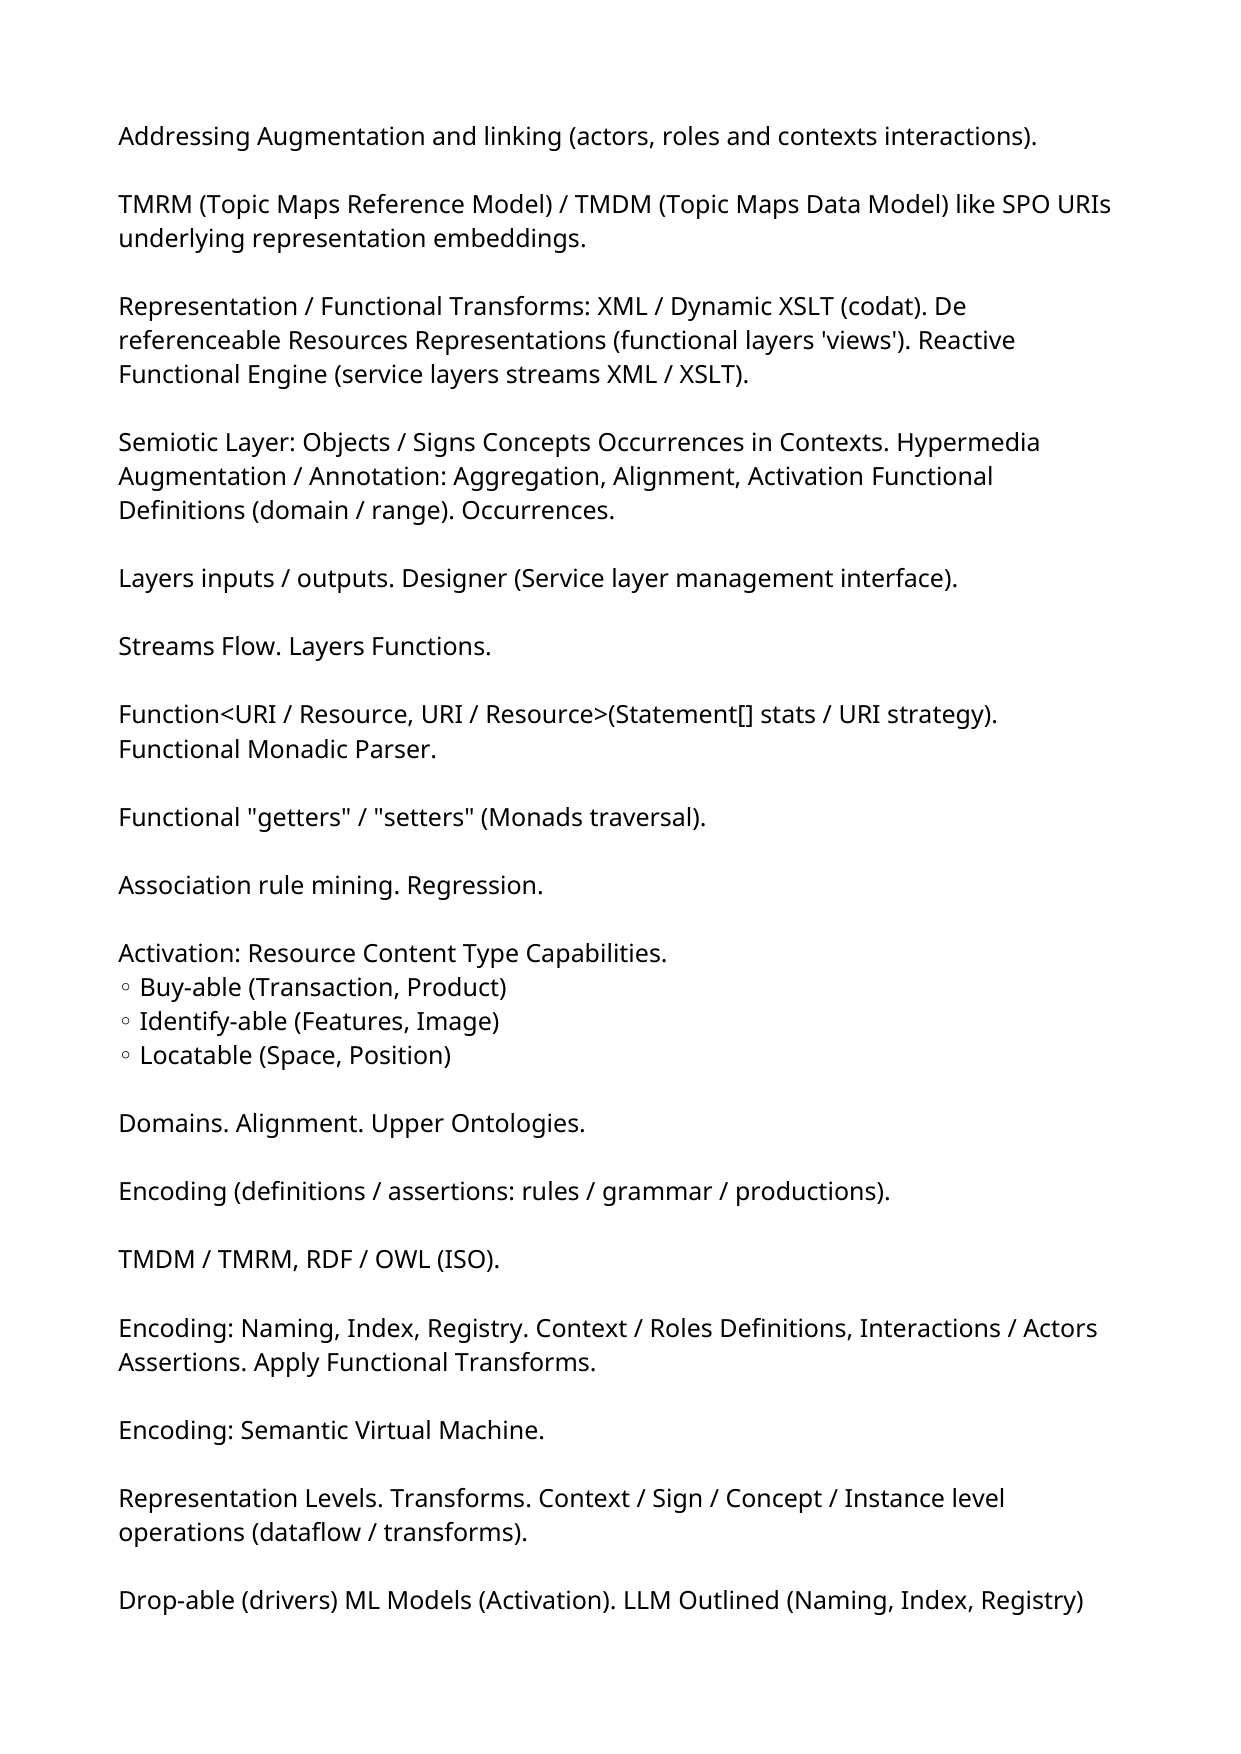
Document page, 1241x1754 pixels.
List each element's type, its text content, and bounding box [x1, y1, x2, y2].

text TMRM (Topic Maps Reference Model) / TMDM (Topic Maps Data Model) like SPO URIs underlying representation embeddings. [118, 186, 1122, 254]
text Domains. Alignment. Upper Ontologies. [118, 1106, 1122, 1140]
text Streams Flow. Layers Functions. [118, 629, 1122, 663]
text ◦ Locatable (Space, Position) [118, 1038, 1122, 1072]
text Functional Monadic Parser. [118, 731, 1122, 765]
text Layers inputs / outputs. Designer (Service layer management interface). [118, 561, 1122, 595]
text Semiotic Layer: Objects / Signs Concepts Occurrences in Contexts. Hypermedia Augmentation / Annotation: Aggregation, Alignment, Activation Functional Definitions (domain / range). Occurrences. [118, 425, 1122, 527]
text Activation: Resource Content Type Capabilities. [118, 936, 1122, 970]
text ◦ Identify-able (Features, Image) [118, 1004, 1122, 1038]
text Encoding (definitions / assertions: rules / grammar / productions). [118, 1174, 1122, 1208]
text TMDM / TMRM, RDF / OWL (ISO). [118, 1242, 1122, 1276]
text ◦ Buy-able (Transaction, Product) [118, 970, 1122, 1004]
text Association rule mining. Regression. [118, 867, 1122, 902]
text Encoding: Naming, Index, Registry. Context / Roles Definitions, Interactions / Actors Assertions. Apply Functional Transforms. [118, 1310, 1122, 1378]
text Drop-able (drivers) ML Models (Activation). LLM Outlined (Naming, Index, Registry) [118, 1583, 1122, 1617]
text Functional "getters" / "setters" (Monads traversal). [118, 799, 1122, 833]
text Representation / Functional Transforms: XML / Dynamic XSLT (codat). De referenceable Resources Representations (functional layers 'views'). Reactive Functional Engine (service layers streams XML / XSLT). [118, 288, 1122, 391]
text Function<URI / Resource, URI / Resource>(Statement[] stats / URI strategy). [118, 697, 1122, 731]
text Addressing Augmentation and linking (actors, roles and contexts interactions). [118, 118, 1122, 152]
text Encoding: Semantic Virtual Machine. [118, 1412, 1122, 1447]
text Representation Levels. Transforms. Context / Sign / Concept / Instance level operations (dataflow / transforms). [118, 1481, 1122, 1549]
